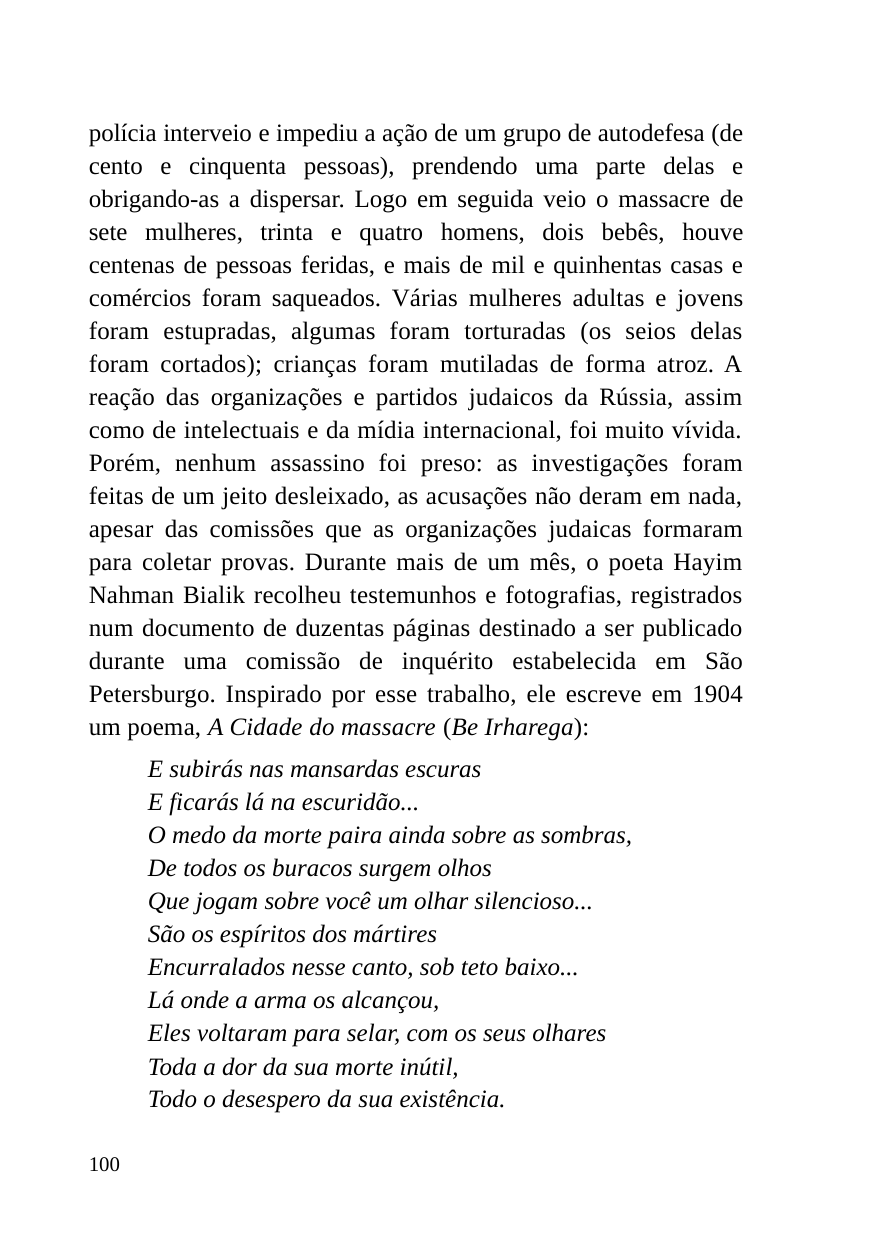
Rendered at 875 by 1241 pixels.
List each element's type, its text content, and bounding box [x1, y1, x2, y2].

text Lá onde a arma os alcançou, [88, 986, 744, 1014]
text polícia interveio e impediu a ação de um grupo de autodefesa (de cento e cinquenta pessoas), prendendo uma parte delas e obrigando-as a dispersar. Logo em seguida veio o massacre de sete mulheres, trinta e quatro homens, dois bebês, houve centenas de pessoas feridas, e mais de mil e quinhentas casas e comércios foram saqueados. Várias mulheres adultas e jovens foram estupradas, algumas foram torturadas (os seios delas foram cortados); crianças foram mutiladas de forma atroz. A reação das organizações e partidos judaicos da Rússia, assim como de intelectuais e da mídia internacional, foi muito vívida. Porém, nenhum assassino foi preso: as investigações foram feitas de um jeito desleixado, as acusações não deram em nada, apesar das comissões que as organizações judaicas formaram para coletar provas. Durante mais de um mês, o poeta Hayim Nahman Bialik recolheu testemunhos e fotografias, registrados num documento de duzentas páginas destinado a ser publicado durante uma comissão de inquérito estabelecida em São Petersburgo. Inspirado por esse trabalho, ele escreve em 1904 um poema, A Cidade do massacre (Be Irharega): [88, 118, 744, 741]
text O medo da morte paira ainda sobre as sombras, [88, 820, 744, 849]
text São os espíritos dos mártires [88, 919, 744, 948]
text E subirás nas mansardas escuras [88, 754, 744, 783]
text Toda a dor da sua morte inútil, [88, 1052, 744, 1080]
text De todos os buracos surgem olhos [88, 853, 744, 882]
text Todo o desespero da sua existência. [88, 1084, 744, 1113]
text E ficarás lá na escuridão... [88, 787, 744, 816]
text Que jogam sobre você um olhar silencioso... [88, 886, 744, 915]
text Encurralados nesse canto, sob teto baixo... [88, 952, 744, 981]
text Eles voltaram para selar, com os seus olhares [88, 1018, 744, 1047]
